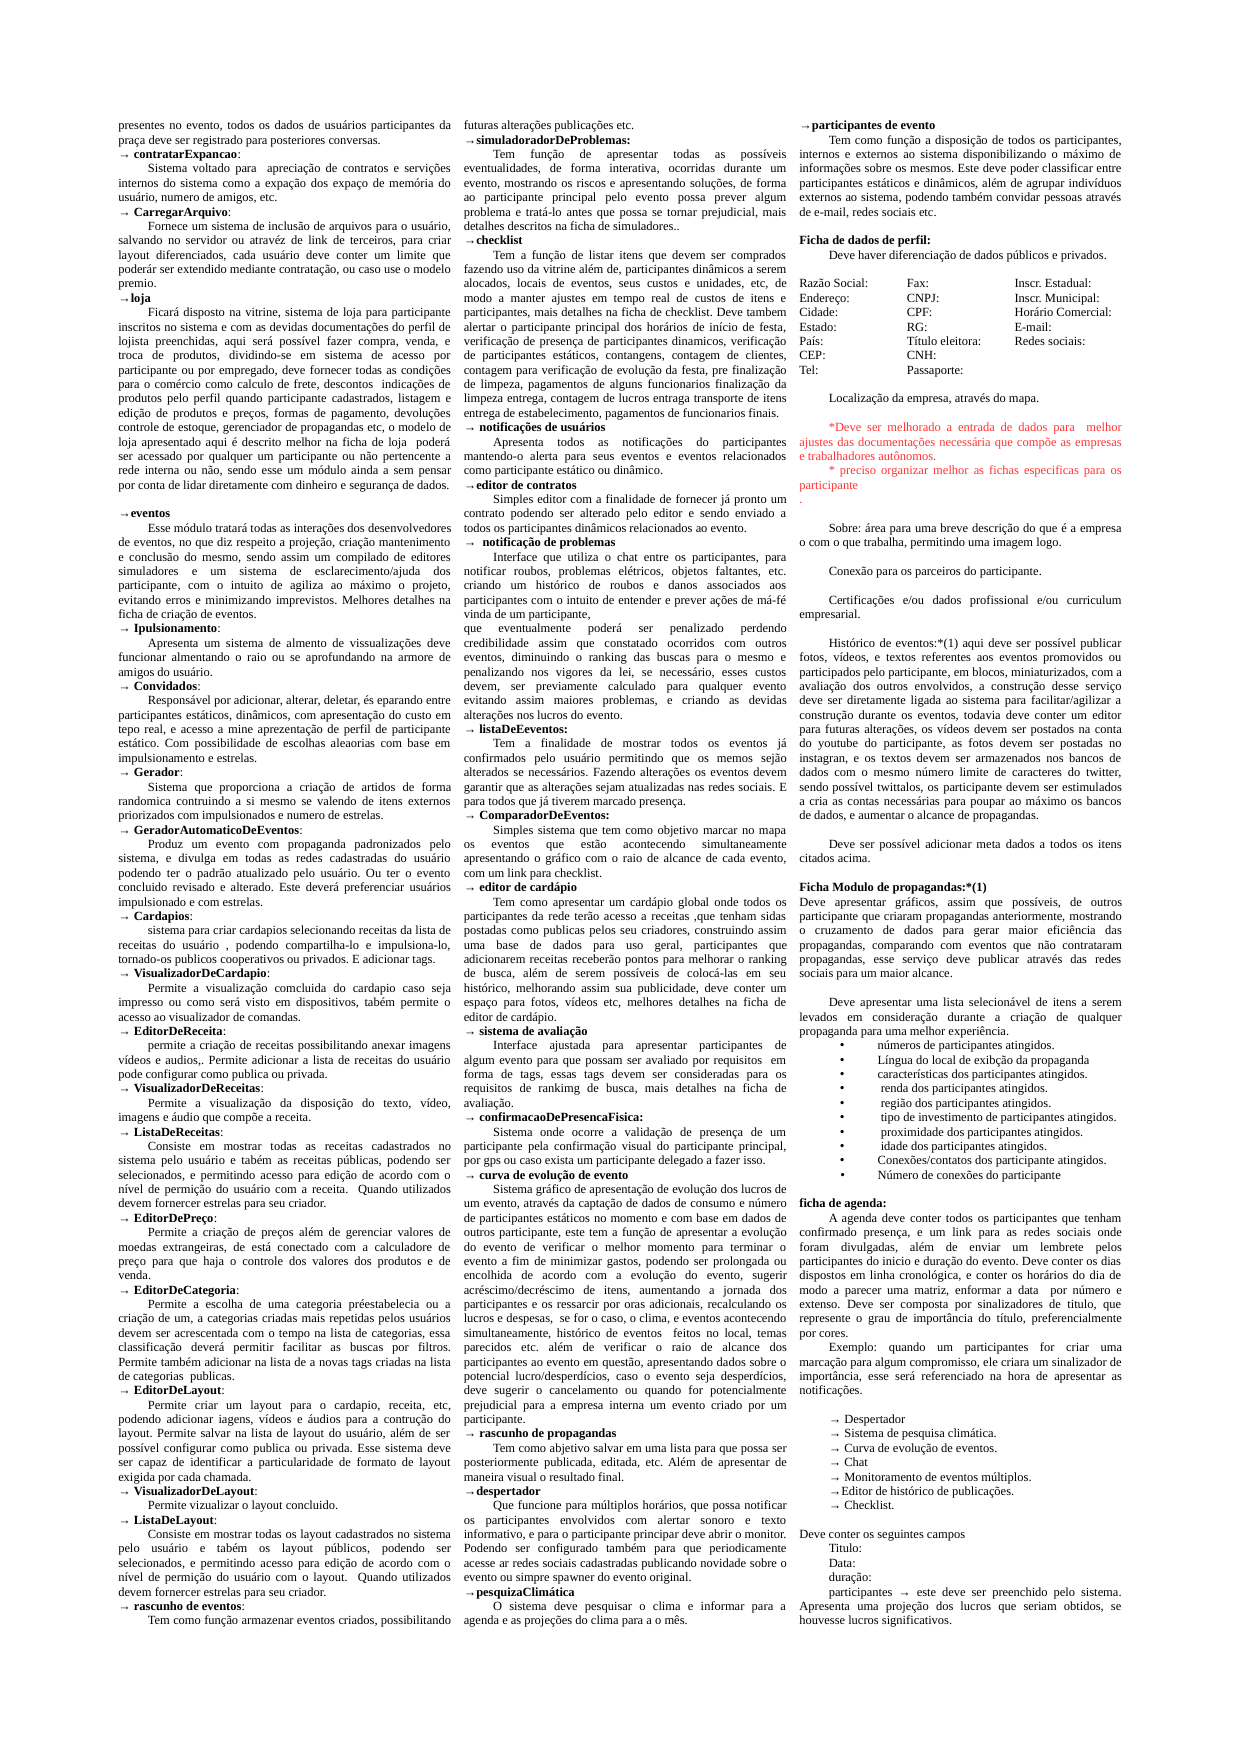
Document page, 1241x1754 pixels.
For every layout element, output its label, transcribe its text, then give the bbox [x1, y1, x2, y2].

text Ficará disposto na vitrine, sistema de loja para participante inscritos no sistema e com as devidas documentações do perfil de lojista preenchidas, aqui será possível fazer compra, venda, e troca de produtos, dividindo-se em sistema de acesso por participante ou por empregado, deve fornecer todas as condições para o comércio como calculo de frete, descontos indicações de produtos pelo perfil quando participante cadastrados, listagem e edição de produtos e preços, formas de pagamento, devoluções controle de estoque, gerenciador de propagandas etc, o modelo de loja apresentado aqui é descrito melhor na ficha de loja poderá ser acessado por qualquer um participante ou não pertencente a rede interna ou não, sendo esse um módulo ainda a sem pensar por conta de lidar diretamente com dinheiro e segurança de dados. [118, 305, 451, 492]
text → notificação de problemas [463, 535, 787, 549]
list renda dos participantes atingidos. [840, 1081, 1122, 1096]
text participantes → este deve ser preenchido pelo sistema. Apresenta uma projeção dos lucros que seriam obtidos, se houvesse lucros significativos. [799, 1584, 1122, 1627]
text →loja [118, 291, 451, 305]
text Sistema onde ocorre a validação de presença de um participante pela confirmação visual do participante principal, por gps ou caso exista um participante delegado a fazer isso. [463, 1124, 787, 1167]
list tipo de investimento de participantes atingidos. [840, 1110, 1122, 1124]
text Permite criar um layout para o cardapio, receita, etc, podendo adicionar iagens, vídeos e áudios para a contrução do layout. Permite salvar na lista de layout do usuário, além de ser possível configurar como publica ou privada. Esse sistema deve ser capaz de identificar a particularidade de formato de layout exigida por cada chamada. [118, 1397, 451, 1484]
text →eventos [118, 506, 451, 521]
text Data: [799, 1556, 1122, 1570]
text futuras alterações publicações etc. [463, 118, 787, 132]
text → Sistema de pesquisa climática. [799, 1426, 1122, 1441]
text → Chat [799, 1455, 1122, 1469]
text Responsável por adicionar, alterar, deletar, és eparando entre participantes estáticos, dinâmicos, com apresentação do custo em tepo real, e acesso a mine aprezentação de perfil de participante estático. Com possibilidade de escolhas aleaorias com base em impulsionamento e estrelas. [118, 693, 451, 765]
text RG: [907, 319, 1014, 334]
text A agenda deve conter todos os participantes que tenham confirmado presença, e um link para as redes sociais onde foram divulgadas, além de enviar um lembrete pelos participantes do inicio e duração do evento. Deve conter os dias dispostos em linha cronológica, e conter os horários do dia de modo a parecer uma matriz, enformar a data por número e extenso. Deve ser composta por sinalizadores de titulo, que represente o grau de importância do título, preferencialmente por cores. [799, 1211, 1122, 1340]
text Apresenta todos as notificações do participantes mantendo-o alerta para seus eventos e eventos relacionados como participante estático ou dinâmico. [463, 434, 787, 477]
text Tem como abjetivo salvar em uma lista para que possa ser posteriormente publicada, editada, etc. Além de apresentar de maneira visual o resultado final. [463, 1441, 787, 1484]
text → ListaDeLayout: [118, 1512, 451, 1527]
text → VisualizadorDeReceitas: [118, 1081, 451, 1096]
text Tem a finalidade de mostrar todos os eventos já confirmados pelo usuário permitindo que os memos sejão alterados se necessários. Fazendo alterações os eventos devem garantir que as alterações sejam atualizadas nas redes sociais. E para todos que já tiverem marcado presença. [463, 736, 787, 808]
text ficha de agenda: [799, 1196, 1122, 1211]
text → CarregarArquivo: [118, 204, 451, 219]
text → sistema de avaliação [463, 1024, 787, 1038]
text → Despertador [799, 1412, 1122, 1426]
text Inscr. Estadual: [1014, 276, 1122, 291]
text →checklist [463, 233, 787, 247]
text Inscr. Municipal: [1014, 291, 1122, 305]
text → editor de cardápio [463, 880, 787, 894]
text Sistema gráfico de apresentação de evolução dos lucros de um evento, através da captação de dados de consumo e número de participantes estáticos no momento e com base em dados de outros participante, este tem a função de apresentar a evolução do evento de verificar o melhor momento para terminar o evento a fim de minimizar gastos, podendo ser prolongada ou encolhida de acordo com a evolução do evento, sugerir acréscimo/decréscimo de itens, aumentando a jornada dos participantes e os ressarcir por oras adicionais, recalculando os lucros e despesas, se for o caso, o clima, e eventos acontecendo simultaneamente, histórico de eventos feitos no local, temas parecidos etc. além de verificar o raio de alcance dos participantes ao evento em questão, apresentando dados sobre o potencial lucro/desperdícios, caso o evento seja desperdícios, deve sugerir o cancelamento ou quando for potencialmente prejudicial para a empresa interna um evento criado por um participante. [463, 1182, 787, 1426]
text CPF: [907, 305, 1014, 319]
list números de participantes atingidos. [840, 1038, 1122, 1052]
text Permite a escolha de uma categoria préestabelecia ou a criação de um, a categorias criadas mais repetidas pelos usuários devem ser acrescentada com o tempo na lista de categorias, essa classificação deverá permitir facilitar as buscas por filtros. Permite também adicionar na lista de a novas tags criadas na lista de categorias publicas. [118, 1297, 451, 1383]
list idade dos participantes atingidos. [840, 1139, 1122, 1153]
text Simples sistema que tem como objetivo marcar no mapa os eventos que estão acontecendo simultaneamente apresentando o gráfico com o raio de alcance de cada evento, com um link para checklist. [463, 822, 787, 880]
text → rascunho de eventos: [118, 1599, 451, 1613]
text Redes sociais: [1014, 334, 1122, 348]
text Produz um evento com propaganda padronizados pelo sistema, e divulga em todas as redes cadastradas do usuário podendo ter o padrão atualizado pelo usuário. Ou ter o evento concluido revisado e alterado. Este deverá preferenciar usuários impulsionado e com estrelas. [118, 837, 451, 909]
text Permite a visualização da disposição do texto, vídeo, imagens e áudio que compõe a receita. [118, 1096, 451, 1124]
text Exemplo: quando um participantes for criar uma marcação para algum compromisso, ele criara um sinalizador de importância, esse será referenciado na hora de apresentar as notificações. [799, 1340, 1122, 1397]
text Interface que utiliza o chat entre os participantes, para notificar roubos, problemas elétricos, objetos faltantes, etc. criando um histórico de roubos e danos associados aos participantes com o intuito de entender e prever ações de má-fé vinda de um participante, [463, 549, 787, 621]
text → VisualizadorDeCardapio: [118, 966, 451, 981]
text Ficha de dados de perfil: [799, 233, 1122, 247]
text duração: [799, 1570, 1122, 1584]
text Tel: [799, 362, 907, 377]
text → ComparadorDeEventos: [463, 808, 787, 822]
text → contratarExpancao: [118, 147, 451, 161]
text Título eleitora: [907, 334, 1014, 348]
text → GeradorAutomaticoDeEventos: [118, 822, 451, 837]
text → rascunho de propagandas [463, 1426, 787, 1441]
text → Checklist. [799, 1498, 1122, 1512]
text → Ipulsionamento: [118, 621, 451, 636]
text O sistema deve pesquisar o clima e informar para a agenda e as projeções do clima para a o mês. [463, 1599, 787, 1627]
text Cidade: [799, 305, 907, 319]
text Simples editor com a finalidade de fornecer já pronto um contrato podendo ser alterado pelo editor e sendo enviado a todos os participantes dinâmicos relacionados ao evento. [463, 492, 787, 535]
text Permite vizualizar o layout concluido. [118, 1498, 451, 1512]
text CEP: [799, 348, 907, 362]
text *Deve ser melhorado a entrada de dados para melhor ajustes das documentações necessária que compõe as empresas e trabalhadores autônomos. [799, 420, 1122, 463]
text →simuladoradorDeProblemas: [463, 132, 787, 147]
text Fax: [907, 276, 1014, 291]
text → VisualizadorDeLayout: [118, 1484, 451, 1498]
text Passaporte: [907, 362, 1014, 377]
text → ListaDeReceitas: [118, 1124, 451, 1139]
text Sobre: área para uma breve descrição do que é a empresa o com o que trabalha, permitindo uma imagem logo. [799, 521, 1122, 549]
text Deve conter os seguintes campos [799, 1527, 1122, 1541]
text Tem função de apresentar todas as possíveis eventualidades, de forma interativa, ocorridas durante um evento, mostrando os riscos e apresentando soluções, de forma ao participante principal pelo evento possa prever algum problema e tratá-lo antes que possa se tornar prejudicial, mais detalhes descritos na ficha de simuladores.. [463, 147, 787, 233]
text Tem como função armazenar eventos criados, possibilitando [118, 1613, 451, 1627]
text presentes no evento, todos os dados de usuários participantes da praça deve ser registrado para posteriores conversas. [118, 118, 451, 147]
text Conexão para os parceiros do participante. [799, 564, 1122, 578]
text Tem como apresentar um cardápio global onde todos os participantes da rede terão acesso a receitas ,que tenham sidas postadas como publicas pelos seu criadores, construindo assim uma base de dados para uso geral, participantes que adicionarem receitas receberão pontos para melhorar o ranking de busca, além de serem possíveis de colocá-las em seu histórico, melhorando assim sua publicidade, deve conter um espaço para fotos, vídeos etc, melhores detalhes na ficha de editor de cardápio. [463, 894, 787, 1024]
text E-mail: [1014, 319, 1122, 334]
list Conexões/contatos dos participante atingidos. [840, 1153, 1122, 1167]
text Titulo: [799, 1541, 1122, 1556]
list Número de conexões do participante [840, 1167, 1122, 1182]
text Sistema que proporciona a criação de artidos de forma randomica contruindo a si mesmo se valendo de itens externos priorizados com impulsionados e numero de estrelas. [118, 779, 451, 822]
text Consiste em mostrar todas os layout cadastrados no sistema pelo usuário e tabém os layout públicos, podendo ser selecionados, e permitindo acesso para edição de acordo com o nível de permição do usuário com o layout. Quando utilizados devem fornercer estrelas para seu criador. [118, 1527, 451, 1599]
text →Editor de histórico de publicações. [799, 1484, 1122, 1498]
text Histórico de eventos:*(1) aqui deve ser possível publicar fotos, vídeos, e textos referentes aos eventos promovidos ou participados pelo participante, em blocos, miniaturizados, com a avaliação dos outros envolvidos, a construção desse serviço deve ser diretamente ligada ao sistema para facilitar/agilizar a construção durante os eventos, todavia deve conter um editor para futuras alterações, os vídeos devem ser postados na conta do youtube do participante, as fotos devem ser postadas no instagran, e os textos devem ser armazenados nos bancos de dados com o mesmo número limite de caracteres do twitter, sendo possível twittalos, os participante devem ser estimulados a cria as contas necessárias para poupar ao máximo os bancos de dados, e aumentar o alcance de propagandas. [799, 636, 1122, 822]
text Sistema voltado para apreciação de contratos e servições internos do sistema como a expação dos expaço de memória do usuário, numero de amigos, etc. [118, 161, 451, 204]
text . [799, 492, 1122, 506]
text → EditorDeCategoria: [118, 1282, 451, 1297]
text Ficha Modulo de propagandas:*(1) [799, 880, 1122, 894]
text →editor de contratos [463, 477, 787, 492]
text Permite a visualização comcluida do cardapio caso seja impresso ou como será visto em dispositivos, tabém permite o acesso ao visualizador de comandas. [118, 981, 451, 1024]
text → curva de evolução de evento [463, 1167, 787, 1182]
text Interface ajustada para apresentar participantes de algum evento para que possam ser avaliado por requisitos em forma de tags, essas tags devem ser consideradas para os requisitos de rankimg de busca, mais detalhes na ficha de avaliação. [463, 1038, 787, 1110]
text Fornece um sistema de inclusão de arquivos para o usuário, salvando no servidor ou atravéz de link de terceiros, para criar layout diferenciados, cada usuário deve conter um limite que poderár ser extendido mediante contratação, ou caso use o modelo premio. [118, 219, 451, 291]
list características dos participantes atingidos. [840, 1067, 1122, 1081]
text Certificações e/ou dados profissional e/ou curriculum empresarial. [799, 592, 1122, 621]
text Localização da empresa, através do mapa. [799, 391, 1122, 406]
text → EditorDeReceita: [118, 1024, 451, 1038]
text Tem como função a disposição de todos os participantes, internos e externos ao sistema disponibilizando o máximo de informações sobre os mesmos. Este deve poder classificar entre participantes estáticos e dinâmicos, além de agrupar indivíduos externos ao sistema, podendo também convidar pessoas através de e-mail, redes sociais etc. [799, 132, 1122, 219]
text Deve apresentar uma lista selecionável de itens a serem levados em consideração durante a criação de qualquer propaganda para uma melhor experiência. [799, 995, 1122, 1038]
text * preciso organizar melhor as fichas especificas para os participante [799, 463, 1122, 492]
text permite a criação de receitas possibilitando anexar imagens vídeos e audios,. Permite adicionar a lista de receitas do usuário pode configurar como publica ou privada. [118, 1038, 451, 1081]
text Tem a função de listar itens que devem ser comprados fazendo uso da vitrine além de, participantes dinâmicos a serem alocados, locais de eventos, seus custos e unidades, etc, de modo a manter ajustes em tempo real de custos de itens e participantes, mais detalhes na ficha de checklist. Deve tambem alertar o participante principal dos horários de início de festa, verificação de presença de participantes dinamicos, verificação de participantes estáticos, contangens, contagem de clientes, contagem para verificação de evolução da festa, pre finalização de limpeza, pagamentos de alguns funcionarios finalização da limpeza entrega, contagem de lucros entraga transporte de itens entrega de estabelecimento, pagamentos de funcionarios finais. [463, 247, 787, 420]
text Estado: [799, 319, 907, 334]
text CNPJ: [907, 291, 1014, 305]
text → EditorDeLayout: [118, 1383, 451, 1397]
text Permite a criação de preços além de gerenciar valores de moedas extrangeiras, de está conectado com a calculadore de preço para que haja o controle dos valores dos produtos e de venda. [118, 1225, 451, 1282]
text →despertador [463, 1484, 787, 1498]
text Horário Comercial: [1014, 305, 1122, 319]
text sistema para criar cardapios selecionando receitas da lista de receitas do usuário , podendo compartilha-lo e impulsiona-lo, tornado-os publicos cooperativos ou privados. E adicionar tags. [118, 923, 451, 966]
list Língua do local de exibção da propaganda [840, 1052, 1122, 1067]
text Esse módulo tratará todas as interações dos desenvolvedores de eventos, no que diz respeito a projeção, criação mantenimento e conclusão do mesmo, sendo assim um compilado de editores simuladores e um sistema de esclarecimento/ajuda dos participante, com o intuito de agiliza ao máximo o projeto, evitando erros e minimizando imprevistos. Melhores detalhes na ficha de criação de eventos. [118, 521, 451, 621]
text →pesquizaClimática [463, 1584, 787, 1599]
text que eventualmente poderá ser penalizado perdendo credibilidade assim que constatado ocorridos com outros eventos, diminuindo o ranking das buscas para o mesmo e penalizando nos vigores da lei, se necessário, esses custos devem, ser previamente calculado para qualquer evento evitando assim maiores problemas, e criando as devidas alterações nos lucros do evento. [463, 621, 787, 722]
list região dos participantes atingidos. [840, 1096, 1122, 1110]
text → listaDeEeventos: [463, 722, 787, 736]
text → Gerador: [118, 765, 451, 779]
text Razão Social: [799, 276, 907, 291]
text Apresenta um sistema de almento de vissualizações deve funcionar almentando o raio ou se aprofundando na armore de amigos do usuário. [118, 636, 451, 679]
text Deve haver diferenciação de dados públicos e privados. [799, 247, 1122, 262]
text Endereço: [799, 291, 907, 305]
text →participantes de evento [799, 118, 1122, 132]
text CNH: [907, 348, 1014, 362]
text Que funcione para múltiplos horários, que possa notificar os participantes envolvidos com alertar sonoro e texto informativo, e para o participante principar deve abrir o monitor. Podendo ser configurado também para que periodicamente acesse ar redes sociais cadastradas publicando novidade sobre o evento ou simpre spawner do evento original. [463, 1498, 787, 1584]
text Deve apresentar gráficos, assim que possíveis, de outros participante que criaram propagandas anteriormente, mostrando o cruzamento de dados para gerar maior eficiência das propagandas, comparando com eventos que não contrataram propagandas, esse serviço deve publicar através das redes sociais para um maior alcance. [799, 894, 1122, 981]
list proximidade dos participantes atingidos. [840, 1124, 1122, 1139]
text → confirmacaoDePresencaFisica: [463, 1110, 787, 1124]
text Consiste em mostrar todas as receitas cadastrados no sistema pelo usuário e tabém as receitas públicas, podendo ser selecionados, e permitindo acesso para edição de acordo com o nível de permição do usuário com a receita. Quando utilizados devem fornercer estrelas para seu criador. [118, 1139, 451, 1211]
text → Cardapios: [118, 909, 451, 923]
text → notificações de usuários [463, 420, 787, 434]
text Deve ser possível adicionar meta dados a todos os itens citados acima. [799, 837, 1122, 866]
text → EditorDePreço: [118, 1211, 451, 1225]
text País: [799, 334, 907, 348]
text → Convidados: [118, 679, 451, 693]
text → Monitoramento de eventos múltiplos. [799, 1469, 1122, 1484]
text → Curva de evolução de eventos. [799, 1441, 1122, 1455]
